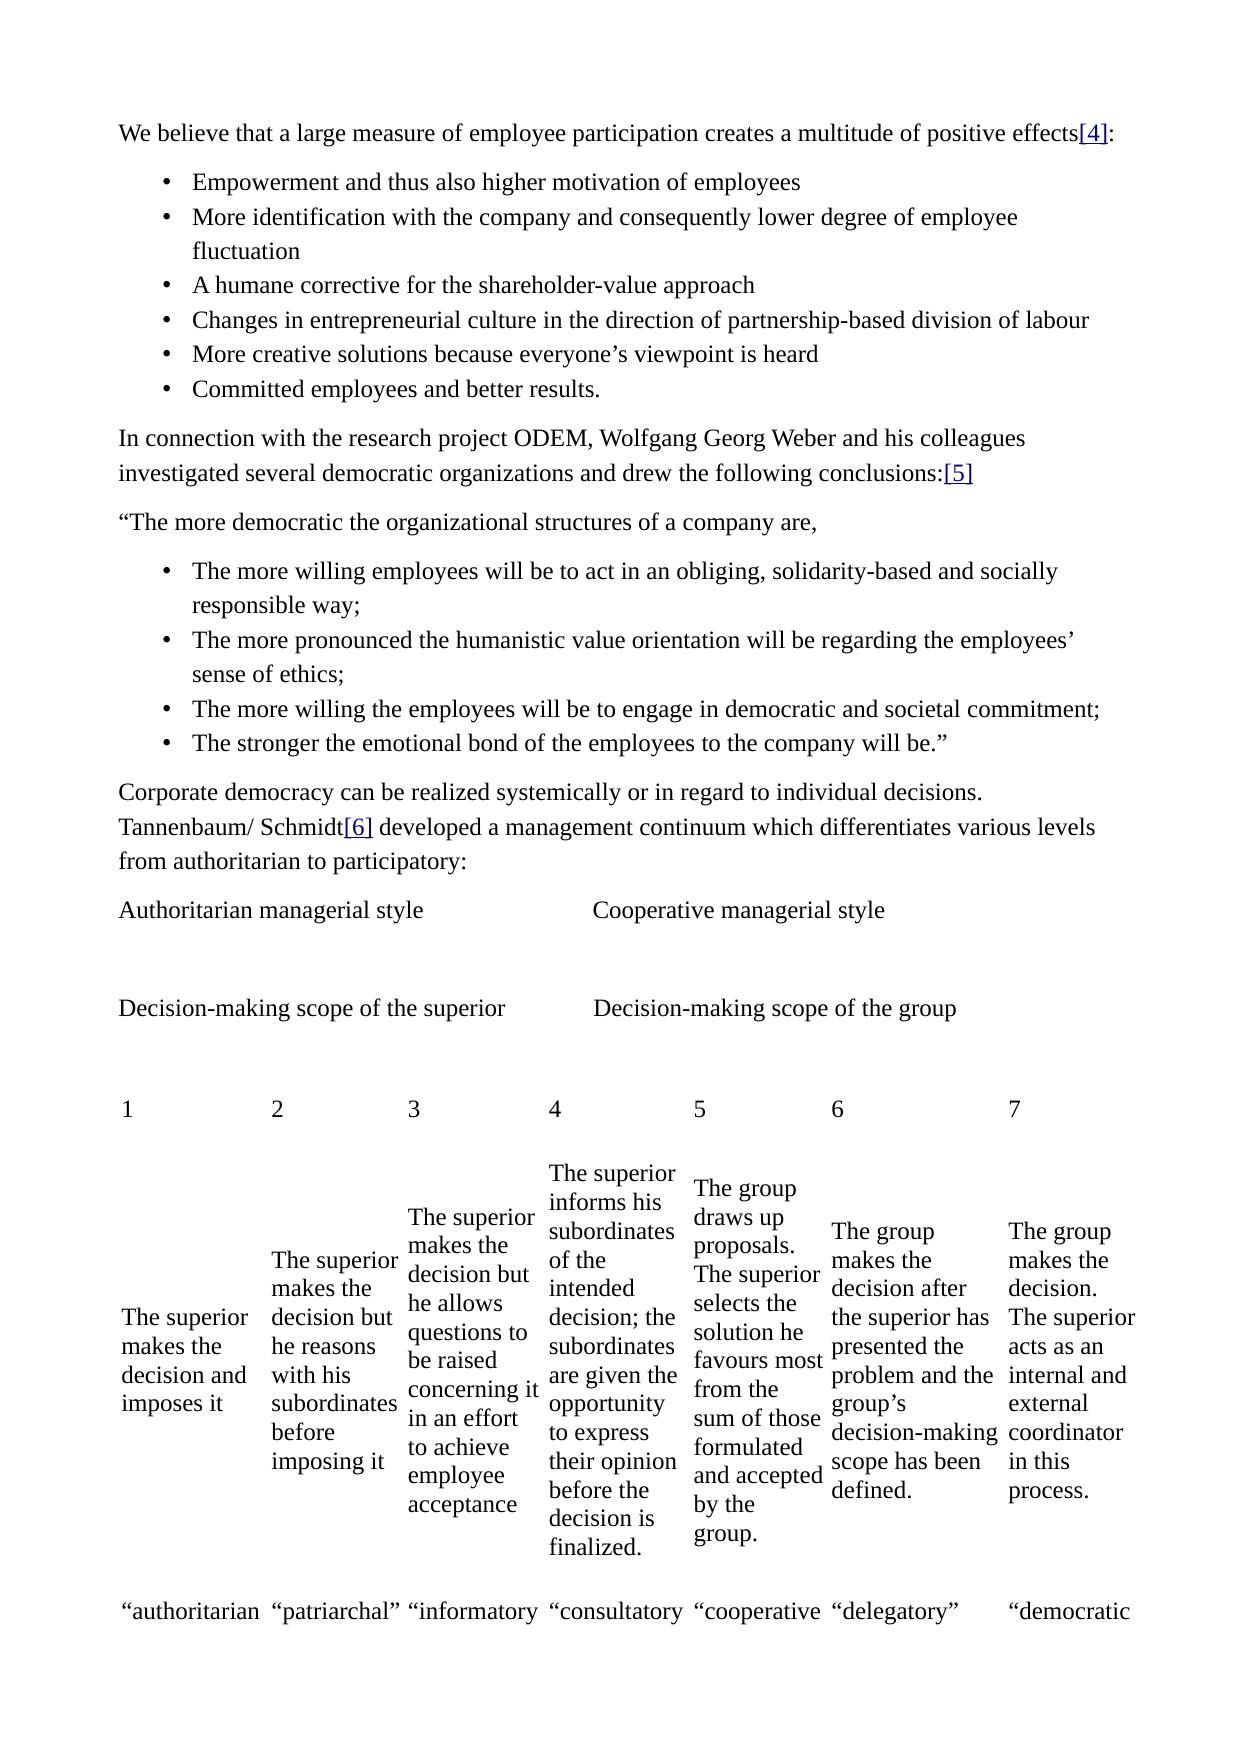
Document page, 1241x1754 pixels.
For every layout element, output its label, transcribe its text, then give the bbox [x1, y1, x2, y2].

table_cell “informatory [405, 1593, 546, 1628]
table_cell “delegatory” [828, 1593, 1005, 1628]
list Committed employees and better results. [162, 374, 1122, 403]
table_cell “democratic [1005, 1593, 1141, 1628]
table_cell “consultatory [546, 1593, 690, 1628]
table_cell The group draws up proposals. The superior selects the solution he favours most from the sum of those formulated and accepted by the group. [690, 1156, 828, 1593]
list The stronger the emotional bond of the employees to the company will be.” [162, 728, 1122, 757]
text We believe that a large measure of employee participation creates a multitude of positive effects[4]: [118, 118, 1122, 147]
text “The more democratic the organizational structures of a company are, [118, 507, 1122, 535]
table_cell The group makes the decision after the superior has presented the problem and the group’s decision-making scope has been defined. [828, 1156, 1005, 1593]
text In connection with the research project ODEM, Wolfgang Georg Weber and his colleagues investigated several democratic organizations and drew the following conclusions:[5] [118, 423, 1122, 486]
table_header 6 [828, 1091, 1005, 1156]
list More identification with the company and consequently lower degree of employee fluctuation [162, 202, 1122, 265]
table_header 2 [268, 1091, 405, 1156]
table_header 1 [118, 1091, 268, 1156]
table_header 3 [405, 1091, 546, 1156]
text Decision-making scope of the superior Decision-making scope of the group [118, 993, 1122, 1022]
list The more willing employees will be to act in an obliging, solidarity-based and socially responsible way; [162, 556, 1122, 619]
table_cell The superior makes the decision but he reasons with his subordinates before imposing it [268, 1156, 405, 1593]
list The more willing the employees will be to engage in democratic and societal commitment; [162, 694, 1122, 722]
text Corporate democracy can be realized systemically or in regard to individual decisions. Tannenbaum/ Schmidt[6] developed a management continuum which differentiates various levels from authoritarian to participatory: [118, 777, 1122, 875]
table_cell “patriarchal” [268, 1593, 405, 1628]
list Empowerment and thus also higher motivation of employees [162, 167, 1122, 196]
table_cell “cooperative [690, 1593, 828, 1628]
text Authoritarian managerial style Cooperative managerial style [118, 895, 1122, 924]
table_header 5 [690, 1091, 828, 1156]
list The more pronounced the humanistic value orientation will be regarding the employees’ sense of ethics; [162, 625, 1122, 688]
table_header 7 [1005, 1091, 1141, 1156]
list More creative solutions because everyone’s viewpoint is heard [162, 339, 1122, 368]
table_cell “authoritarian [118, 1593, 268, 1628]
table_header 4 [546, 1091, 690, 1156]
list A humane corrective for the shareholder-value approach [162, 271, 1122, 299]
table_cell The superior informs his subordinates of the intended decision; the subordinates are given the opportunity to express their opinion before the decision is finalized. [546, 1156, 690, 1593]
table_cell The superior makes the decision but he allows questions to be raised concerning it in an effort to achieve employee acceptance [405, 1156, 546, 1593]
table_cell The superior makes the decision and imposes it [118, 1156, 268, 1593]
table_cell The group makes the decision. The superior acts as an internal and external coordinator in this process. [1005, 1156, 1141, 1593]
list Changes in entrepreneurial culture in the direction of partnership-based division of labour [162, 305, 1122, 334]
